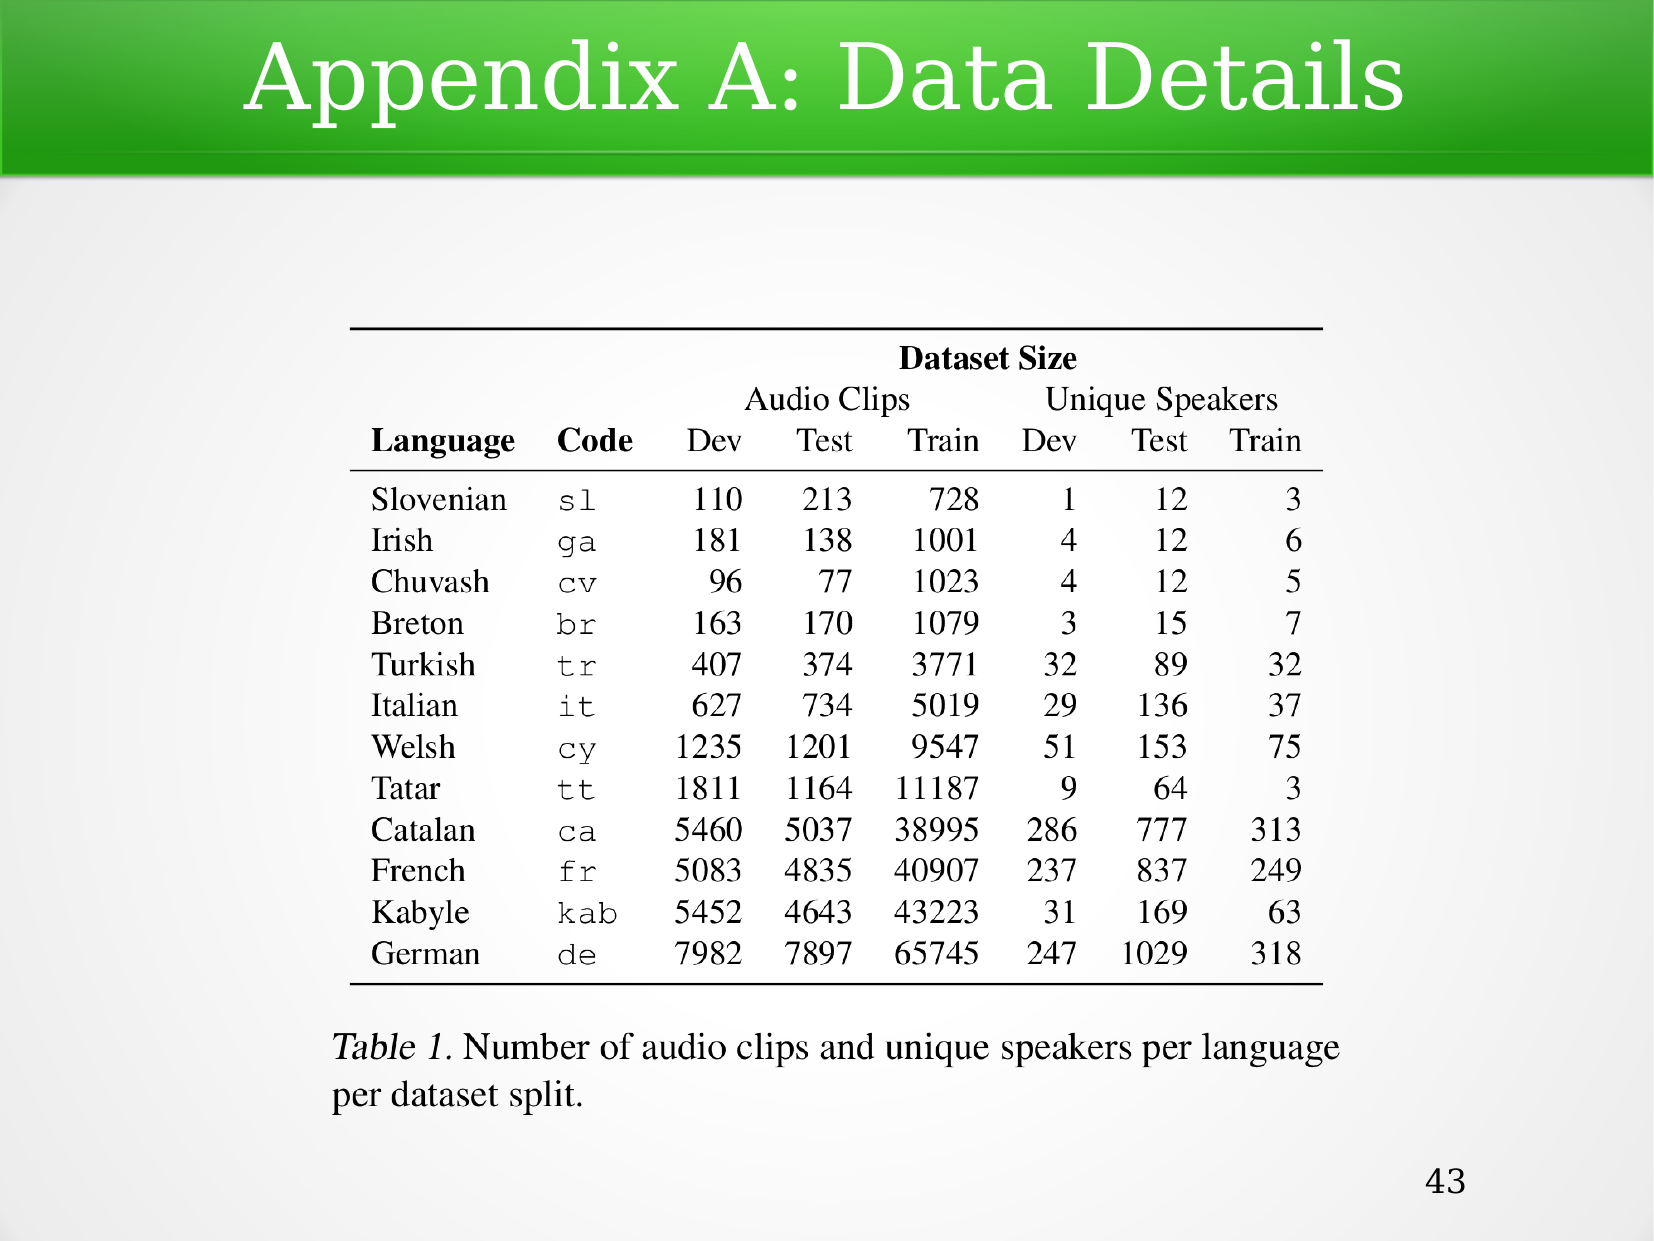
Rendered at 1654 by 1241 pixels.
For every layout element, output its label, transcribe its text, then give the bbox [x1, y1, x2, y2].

picture [0, 0, 1654, 1241]
title Appendix A: Data Details [82, 11, 1571, 154]
